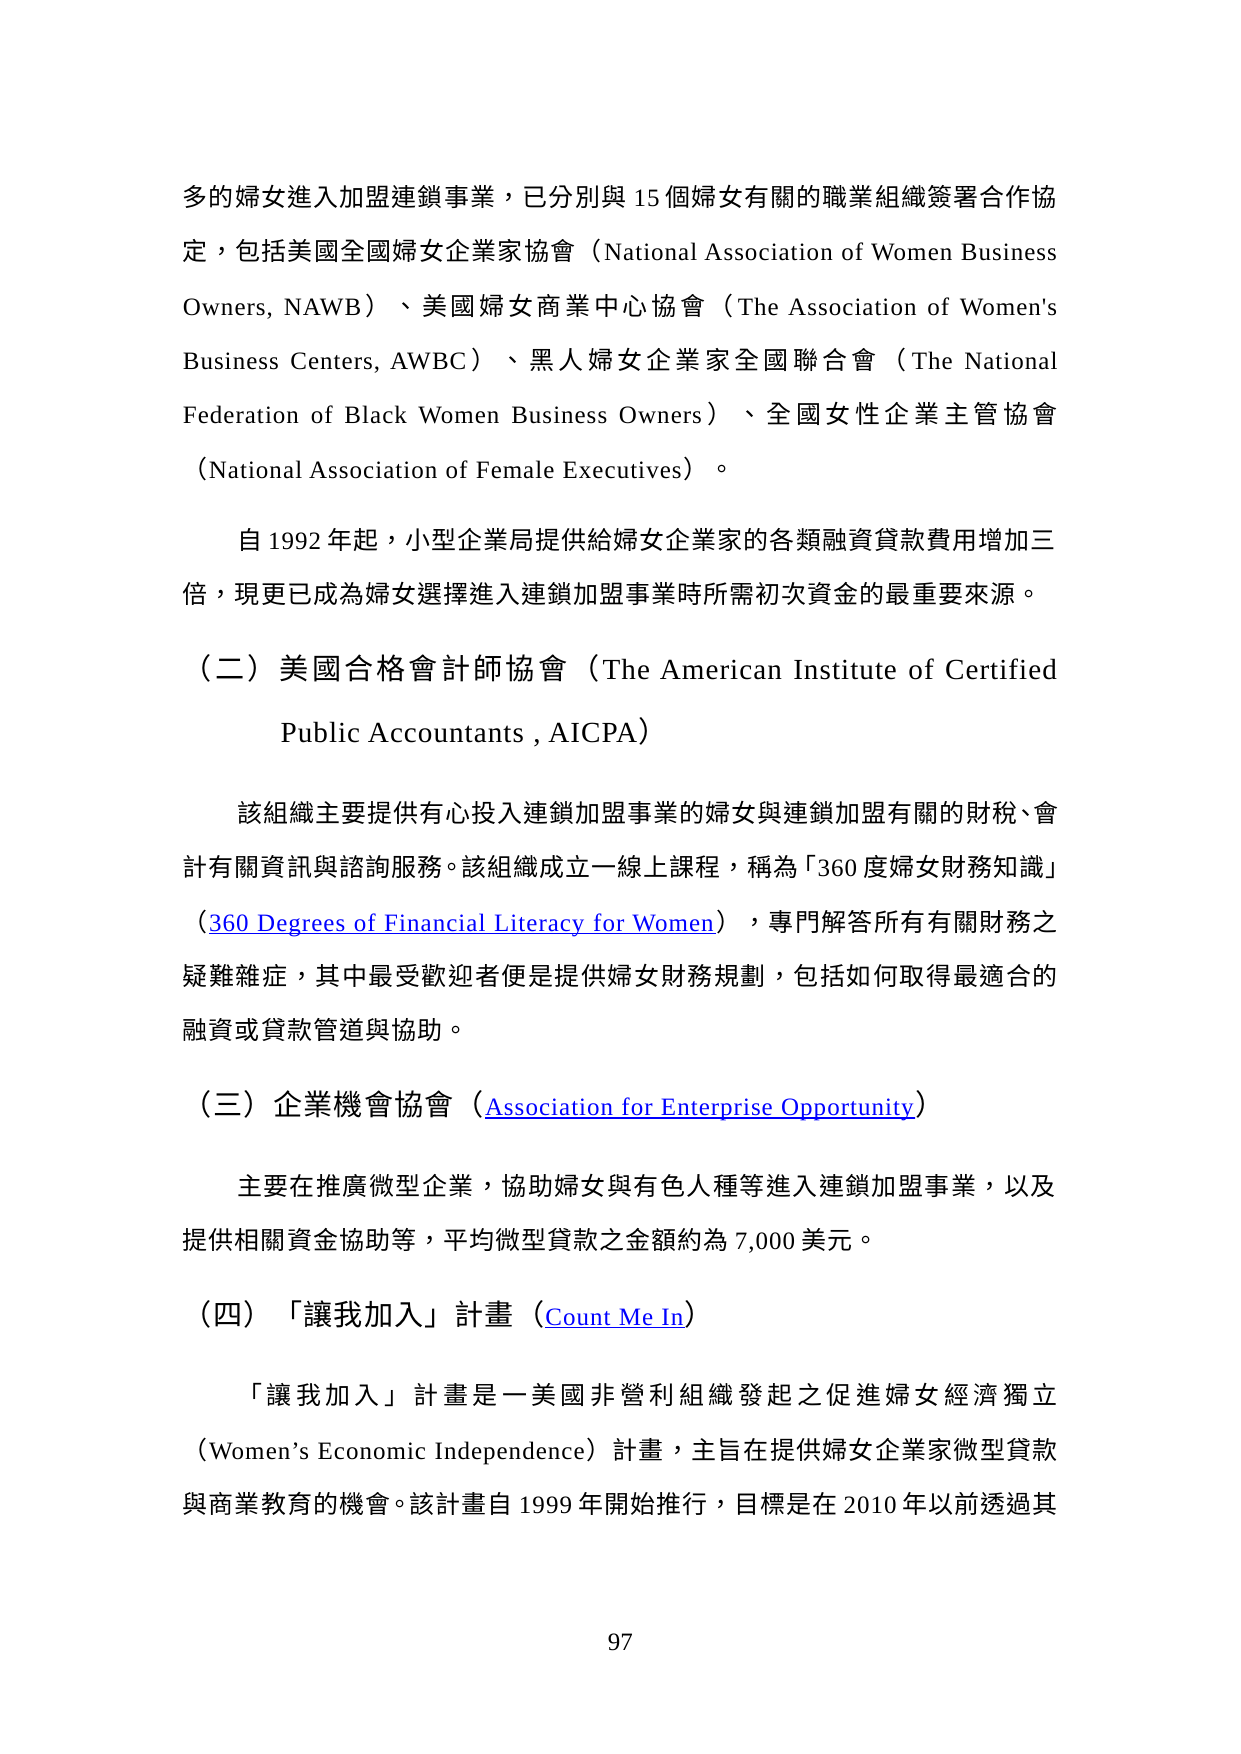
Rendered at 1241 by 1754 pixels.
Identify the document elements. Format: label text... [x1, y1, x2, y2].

text 「讓我加入」計畫是一美國非營利組織發起之促進婦女經濟獨立（Women’s Economic Independence）計畫，主旨在提供婦女企業家微型貸款與商業教育的機會。該計畫自1999年開始推行，目標是在2010年以前透過其 [183, 1376, 1058, 1521]
subtitle （四）「讓我加入」計畫（Count Me In） [183, 1291, 1058, 1334]
subtitle （二）美國合格會計師協會（The American Institute of Certified Public Accountants , AICPA） [183, 646, 1058, 751]
text 自1992年起，小型企業局提供給婦女企業家的各類融資貸款費用增加三倍，現更已成為婦女選擇進入連鎖加盟事業時所需初次資金的最重要來源。 [183, 520, 1058, 611]
subtitle （三）企業機會協會（Association for Enterprise Opportunity） [183, 1082, 1058, 1124]
text 主要在推廣微型企業，協助婦女與有色人種等進入連鎖加盟事業，以及提供相關資金協助等，平均微型貸款之金額約為7,000美元。 [183, 1166, 1058, 1257]
text 多的婦女進入加盟連鎖事業，已分別與15個婦女有關的職業組織簽署合作協定，包括美國全國婦女企業家協會（National Association of Women Business Owners, NAWB）、美國婦女商業中心協會（The Association of Women's Business Centers, AWBC）、黑人婦女企業家全國聯合會（The National Federation of Black Women Business Owners）、全國女性企業主管協會（National Association of Female Executives）。 [183, 177, 1058, 485]
text 該組織主要提供有心投入連鎖加盟事業的婦女與連鎖加盟有關的財稅、會計有關資訊與諮詢服務。該組織成立一線上課程，稱為「360度婦女財務知識」（360 Degrees of Financial Literacy for Women），專門解答所有有關財務之疑難雜症，其中最受歡迎者便是提供婦女財務規劃，包括如何取得最適合的融資或貸款管道與協助。 [183, 793, 1058, 1047]
